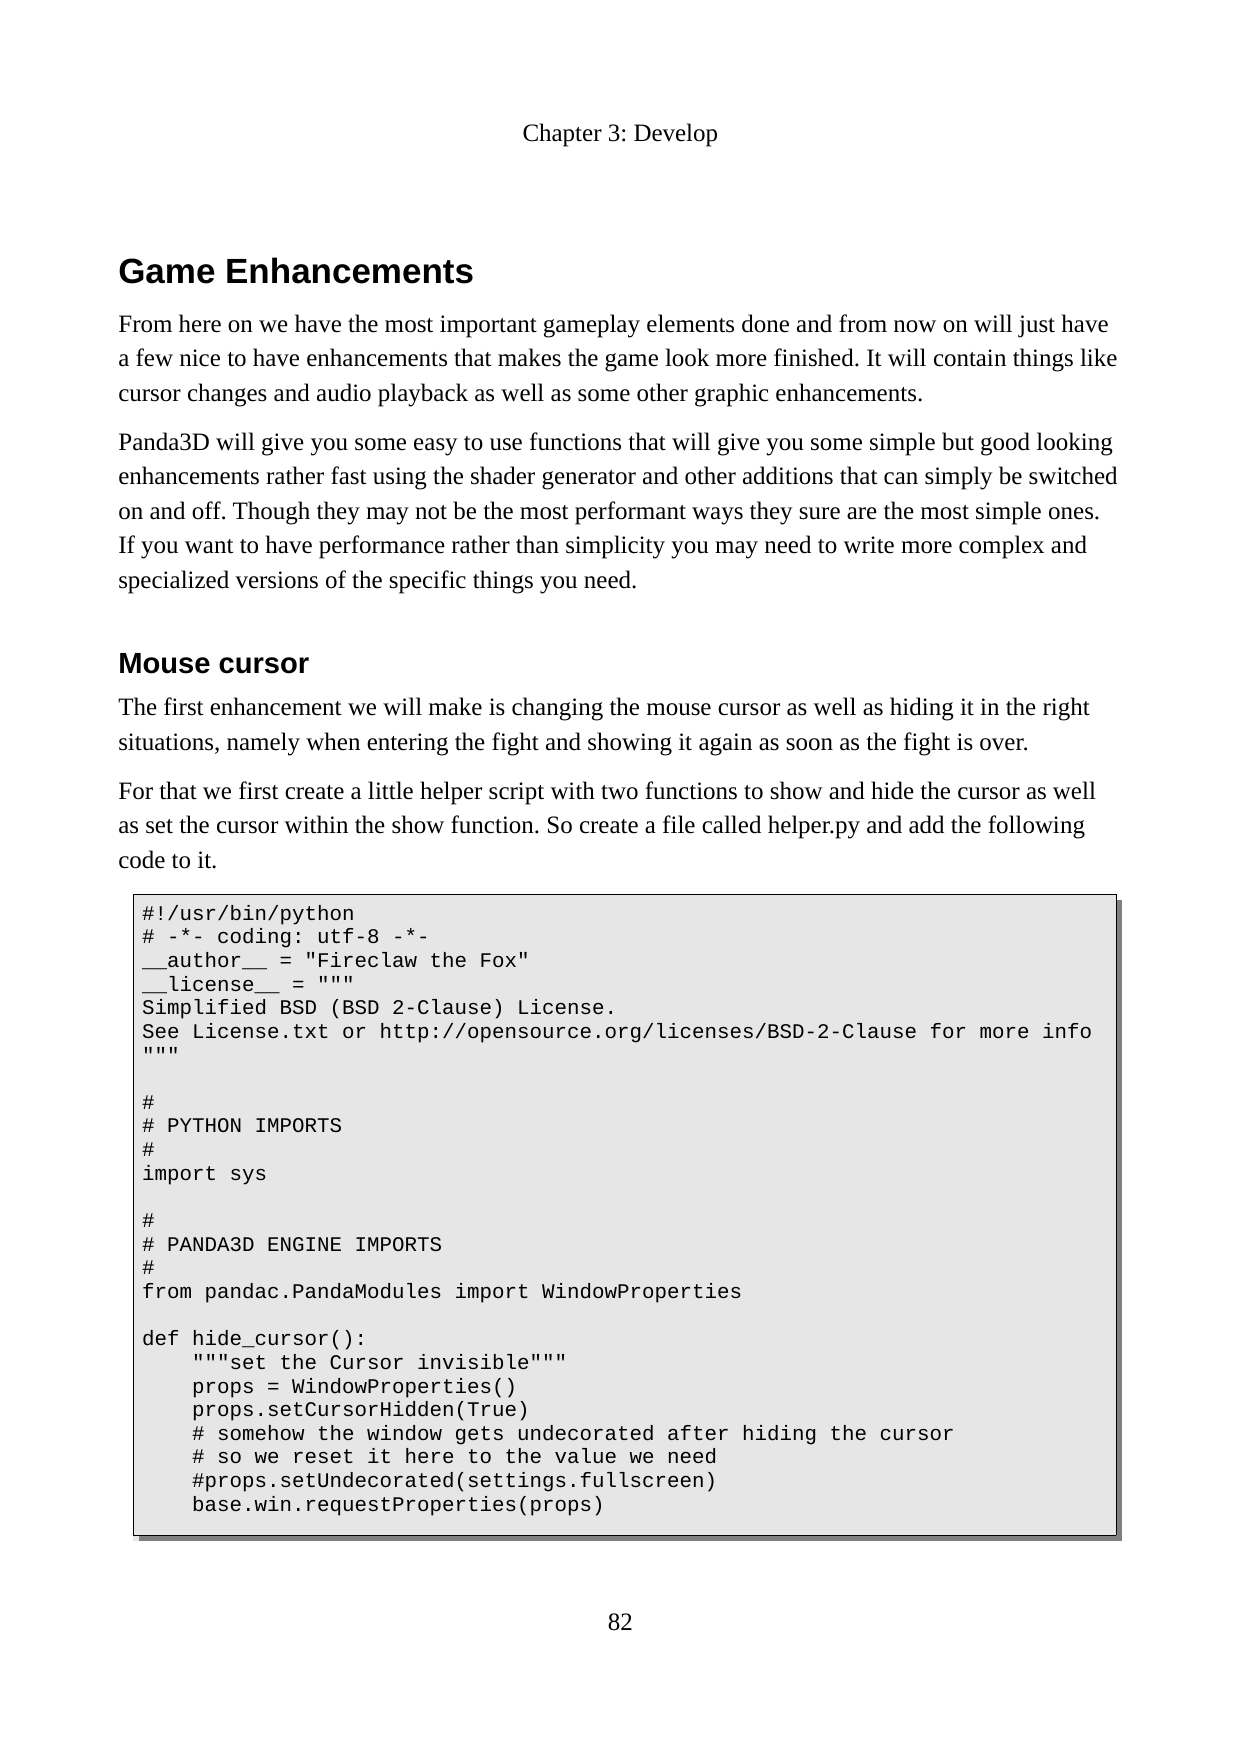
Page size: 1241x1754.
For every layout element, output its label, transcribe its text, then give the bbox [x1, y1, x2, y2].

text # [134, 1130, 1116, 1154]
text props = WindowProperties() [134, 1367, 1116, 1390]
text __author__ = "Fireclaw the Fox" [134, 941, 1116, 965]
subtitle Mouse cursor [118, 646, 1122, 680]
text # [134, 1083, 1116, 1107]
text From here on we have the most important gameplay elements done and from now on will just have a few nice to have enhancements that makes the game look more finished. It will contain things like cursor changes and audio playback as well as some other graphic enhancements. [118, 309, 1122, 406]
text # PYTHON IMPORTS [134, 1107, 1116, 1130]
text # [134, 1248, 1116, 1272]
text __license__ = """ [134, 965, 1116, 988]
text #!/usr/bin/python [134, 895, 1116, 917]
text #props.setUndecorated(settings.fullscreen) [134, 1461, 1116, 1485]
text Simplified BSD (BSD 2-Clause) License. [134, 988, 1116, 1012]
text # so we reset it here to the value we need [134, 1438, 1116, 1461]
text # somehow the window gets undecorated after hiding the cursor [134, 1414, 1116, 1438]
text """ [134, 1036, 1116, 1059]
text # [134, 1201, 1116, 1225]
text import sys [134, 1154, 1116, 1177]
text # -*- coding: utf-8 -*- [134, 917, 1116, 941]
subtitle Game Enhancements [118, 250, 1122, 290]
text def hide_cursor(): [134, 1319, 1116, 1343]
text The first enhancement we will make is changing the mouse cursor as well as hiding it in the right situations, namely when entering the fight and showing it again as soon as the fight is over. [118, 692, 1122, 755]
text Panda3D will give you some easy to use functions that will give you some simple but good looking enhancements rather fast using the shader generator and other additions that can simply be switched on and off. Though they may not be the most performant ways they sure are the most simple ones. If you want to have performance rather than simplicity you may need to write more complex and specialized versions of the specific things you need. [118, 427, 1122, 593]
text props.setCursorHidden(True) [134, 1390, 1116, 1414]
text base.win.requestProperties(props) [134, 1485, 1116, 1508]
text from pandac.PandaModules import WindowProperties [134, 1272, 1116, 1296]
text """set the Cursor invisible""" [134, 1343, 1116, 1367]
text See License.txt or http://opensource.org/licenses/BSD-2-Clause for more info [134, 1012, 1116, 1036]
text # PANDA3D ENGINE IMPORTS [134, 1225, 1116, 1248]
text For that we first create a little helper script with two functions to show and hide the cursor as well as set the cursor within the show function. So create a file called helper.py and add the following code to it. [118, 776, 1122, 873]
